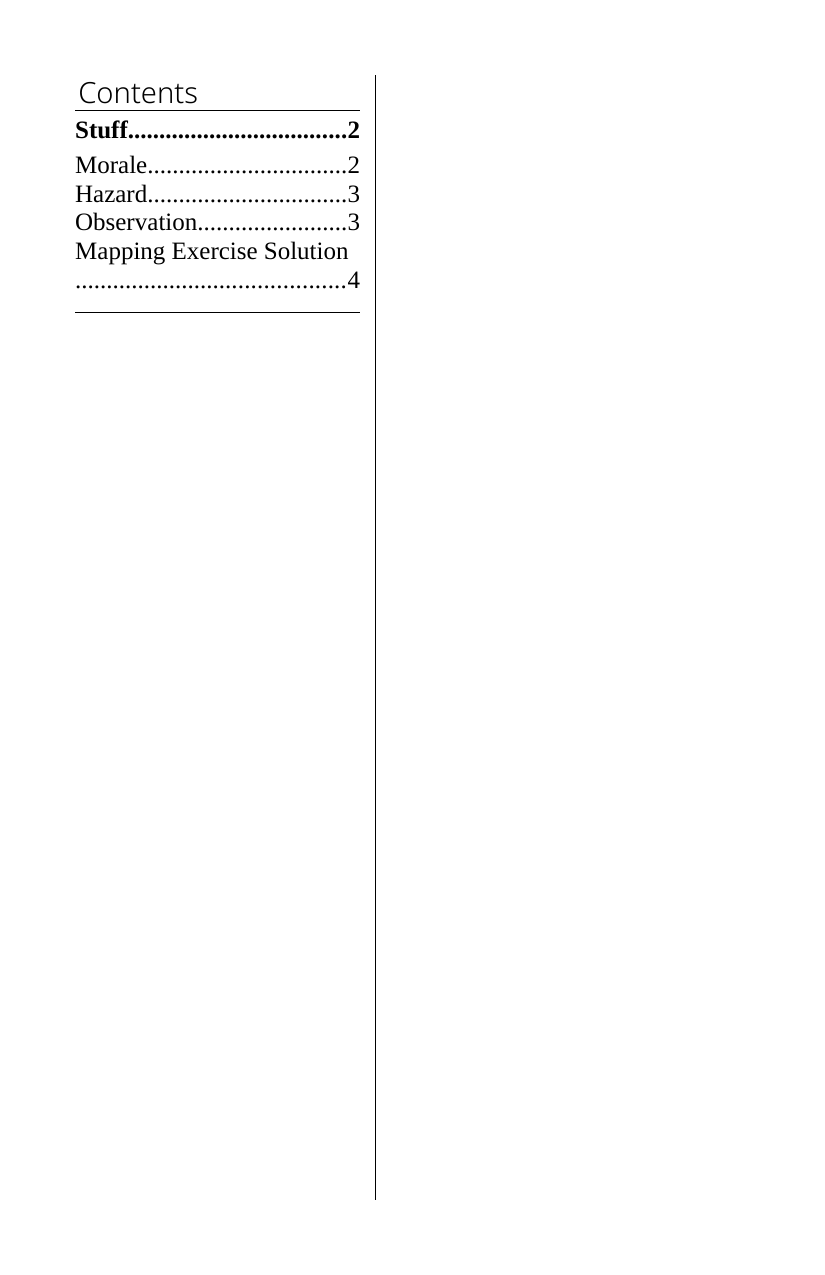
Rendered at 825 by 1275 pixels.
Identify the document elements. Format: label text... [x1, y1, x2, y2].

text Morale 2 [75, 150, 360, 179]
text Observation 3 [75, 207, 360, 236]
text Stuff 2 [75, 115, 360, 144]
text Mapping Exercise Solution 4 [75, 236, 360, 312]
text Hazard 3 [75, 179, 360, 207]
text Contents [75, 75, 360, 110]
